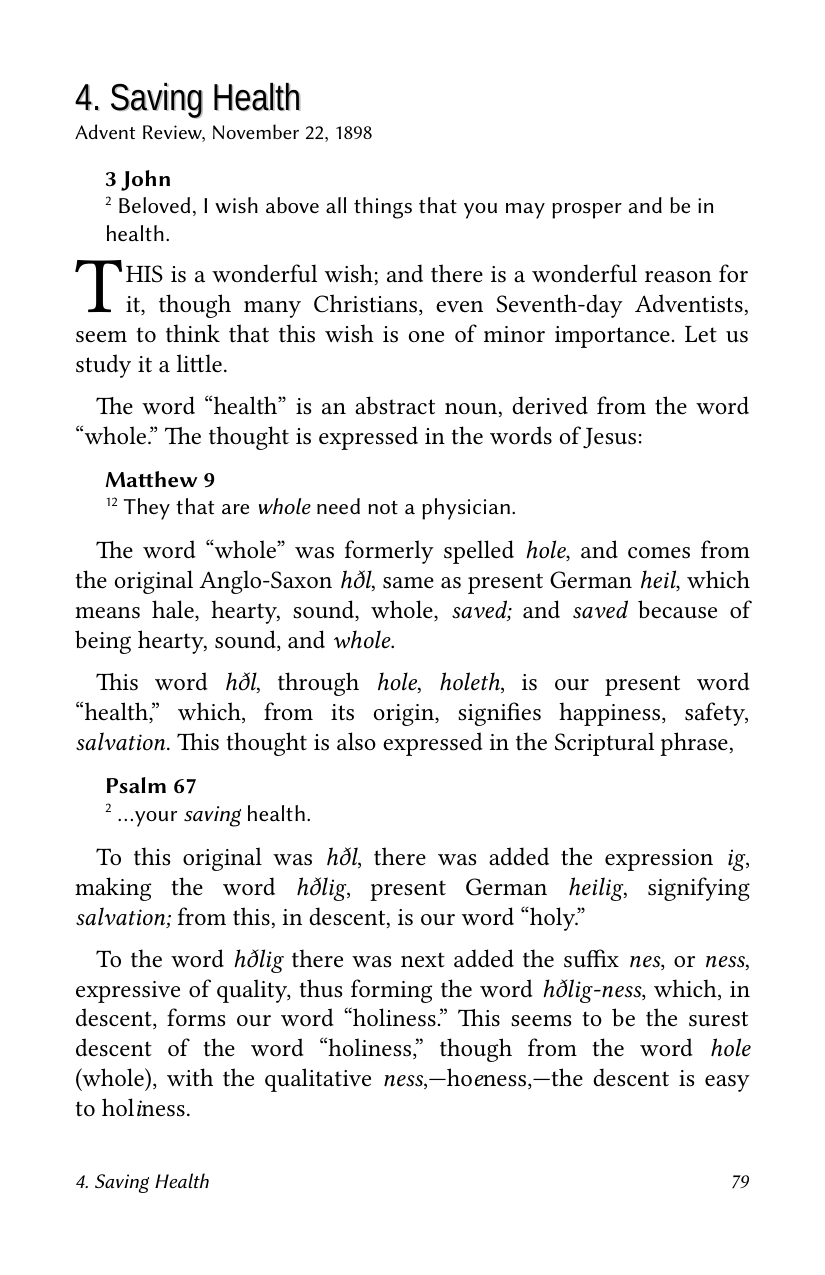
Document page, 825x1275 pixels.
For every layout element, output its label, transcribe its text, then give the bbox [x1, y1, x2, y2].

text 3 John [105, 166, 750, 192]
text Advent Review, November 22, 1898 [75, 121, 750, 145]
text To the word hðlig there was next added the suffix nes, or ness, expressive of quality, thus forming the word hðlig-ness, which, in descent, forms our word “holiness.” This seems to be the surest descent of the word “holiness,” though from the word hole (whole), with the qualitative ness,—hoeness,—the descent is easy to holiness. [75, 945, 750, 1123]
text The word “health” is an abstract noun, derived from the word “whole.” The thought is expressed in the words of Jesus: [75, 392, 750, 450]
text 2 ...your saving health. [105, 801, 720, 827]
text THIS is a wonderful wish; and there is a wonderful reason for it, though many Christians, even Seventh-day Adventists, seem to think that this wish is one of minor importance. Let us study it a little. [75, 260, 750, 378]
text 12 They that are whole need not a physician. [105, 494, 720, 520]
text To this original was hðl, there was added the expression ig, making the word hðlig, present German heilig, signifying salvation; from this, in descent, is our word “holy.” [75, 843, 750, 931]
title Saving Health [75, 75, 750, 118]
text Psalm 67 [105, 773, 750, 799]
text This word hðl, through hole, holeth, is our present word “health,” which, from its origin, signifies happiness, safety, salvation. This thought is also expressed in the Scriptural phrase, [75, 668, 750, 757]
text 2 Beloved, I wish above all things that you may prosper and be in health. [105, 193, 720, 247]
text The word “whole” was formerly spelled hole, and comes from the original Anglo-Saxon hðl, same as present German heil, which means hale, hearty, sound, whole, saved; and saved because of being hearty, sound, and whole. [75, 537, 750, 655]
text Matthew 9 [105, 467, 750, 493]
